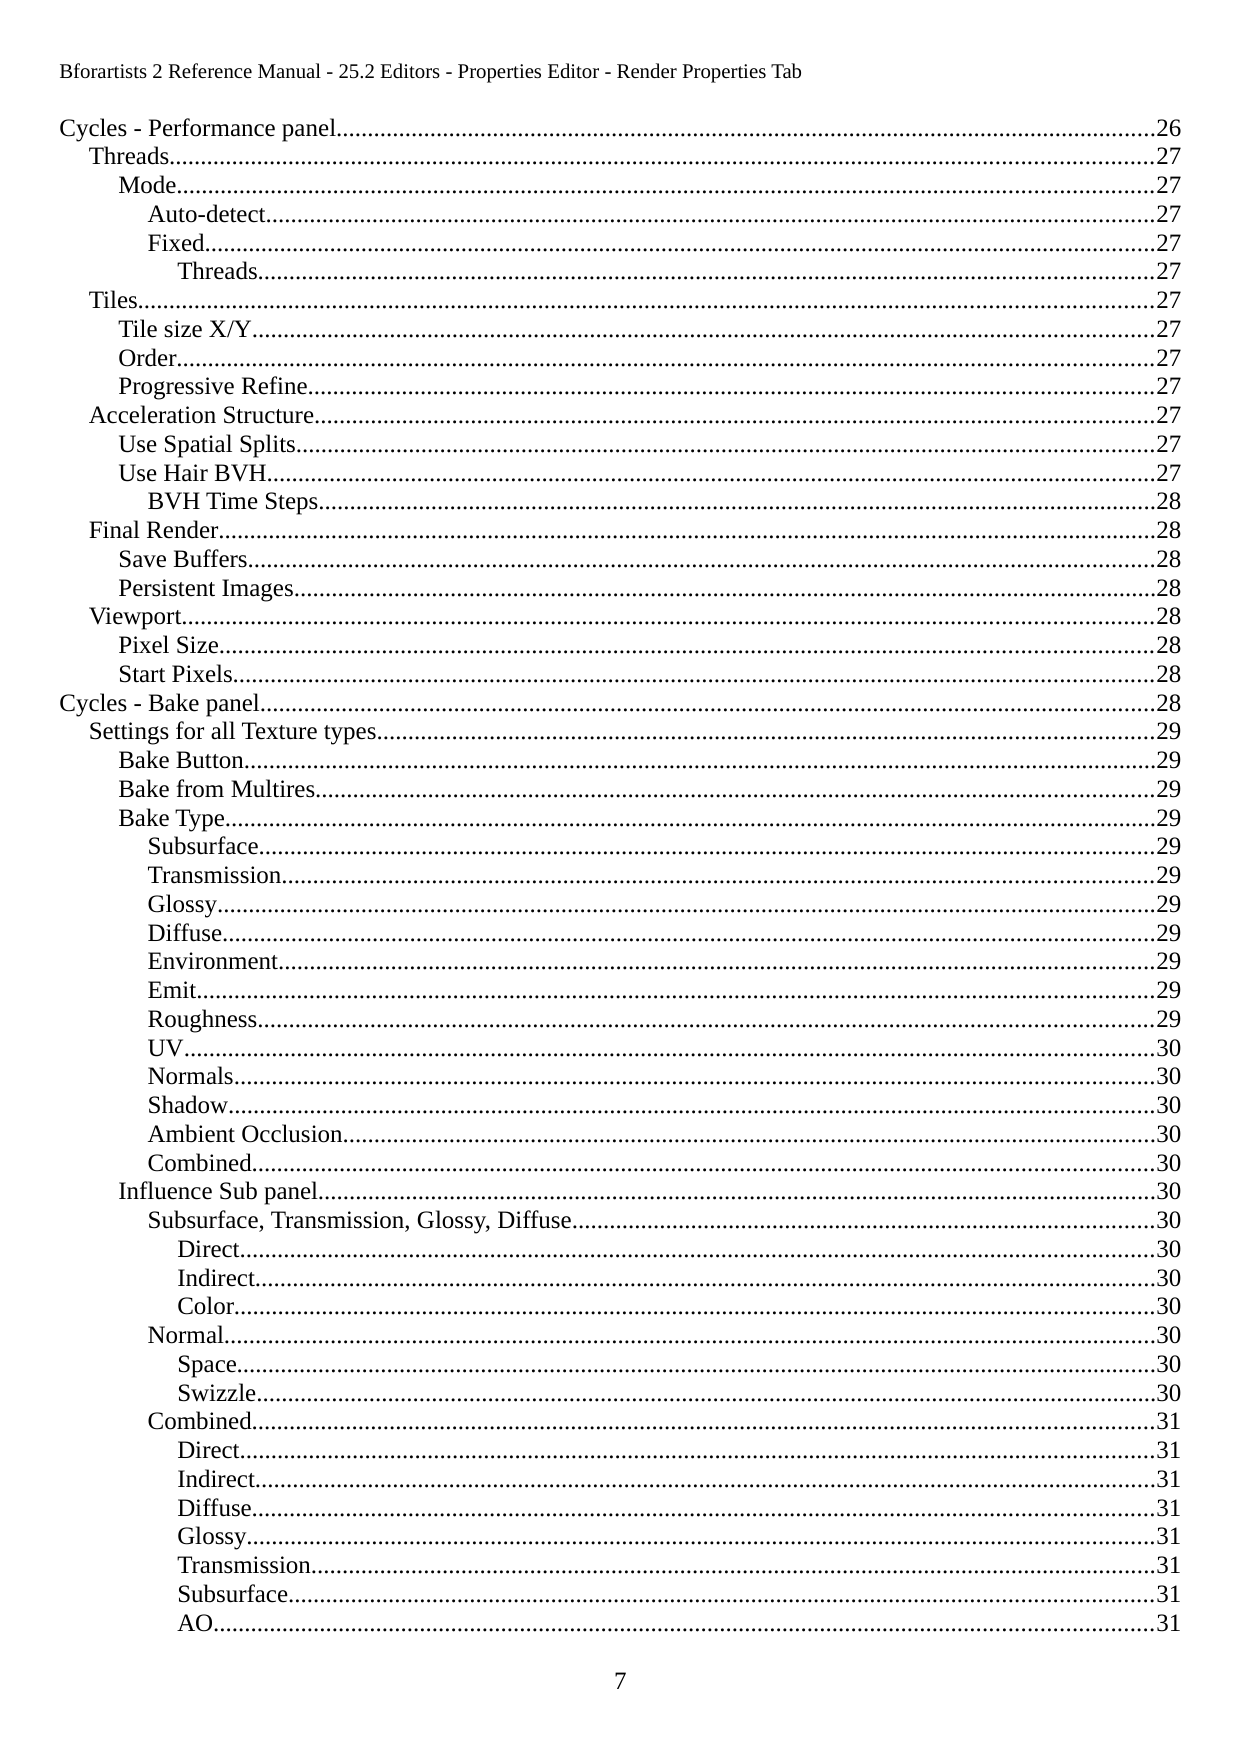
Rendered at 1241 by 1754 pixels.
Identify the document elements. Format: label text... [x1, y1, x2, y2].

text Pixel Size 28 [118, 630, 1181, 659]
text Bake Button 29 [118, 745, 1181, 774]
text Mode 27 [118, 170, 1181, 199]
text Transmission 29 [147, 860, 1181, 889]
text Direct 31 [177, 1435, 1181, 1464]
text Acceleration Structure 27 [88, 400, 1181, 429]
text Space 30 [177, 1349, 1181, 1378]
text Subsurface, Transmission, Glossy, Diffuse 30 [147, 1205, 1181, 1234]
text Auto-detect 27 [147, 199, 1181, 228]
text Emit 29 [147, 975, 1181, 1004]
text UV 30 [147, 1033, 1181, 1061]
text Threads 27 [177, 256, 1181, 285]
text Viewport 28 [88, 601, 1181, 630]
text Combined 30 [147, 1148, 1181, 1176]
text Combined 31 [147, 1406, 1181, 1435]
text Influence Sub panel 30 [118, 1176, 1181, 1205]
text Direct 30 [177, 1234, 1181, 1263]
text Tile size X/Y 27 [118, 314, 1181, 343]
text Swizzle 30 [177, 1378, 1181, 1406]
text Transmission 31 [177, 1550, 1181, 1579]
text Ambient Occlusion 30 [147, 1119, 1181, 1148]
text Order 27 [118, 343, 1181, 371]
text Cycles - Bake panel 28 [59, 688, 1181, 716]
text BVH Time Steps 28 [147, 486, 1181, 515]
text Threads 27 [88, 141, 1181, 170]
text Subsurface 29 [147, 831, 1181, 860]
text Shadow 30 [147, 1090, 1181, 1119]
text Normal 30 [147, 1320, 1181, 1349]
text Tiles 27 [88, 285, 1181, 314]
text Use Spatial Splits 27 [118, 429, 1181, 458]
text Settings for all Texture types 29 [88, 716, 1181, 745]
text Diffuse 31 [177, 1493, 1181, 1521]
text Roughness 29 [147, 1004, 1181, 1033]
text Glossy 31 [177, 1521, 1181, 1550]
text Bake Type 29 [118, 803, 1181, 831]
text Final Render 28 [88, 515, 1181, 544]
text Subsurface 31 [177, 1579, 1181, 1608]
text Save Buffers 28 [118, 544, 1181, 573]
text Diffuse 29 [147, 918, 1181, 946]
text Color 30 [177, 1291, 1181, 1320]
text Fixed 27 [147, 228, 1181, 256]
text Persistent Images 28 [118, 573, 1181, 601]
text Normals 30 [147, 1061, 1181, 1090]
text AO 31 [177, 1608, 1181, 1636]
text Glossy 29 [147, 889, 1181, 918]
text Indirect 30 [177, 1263, 1181, 1291]
text Environment 29 [147, 946, 1181, 975]
text Use Hair BVH 27 [118, 458, 1181, 486]
text Cycles - Performance panel 26 [59, 113, 1181, 141]
text Start Pixels 28 [118, 659, 1181, 688]
text Progressive Refine 27 [118, 371, 1181, 400]
text Indirect 31 [177, 1464, 1181, 1493]
text Bake from Multires 29 [118, 774, 1181, 803]
